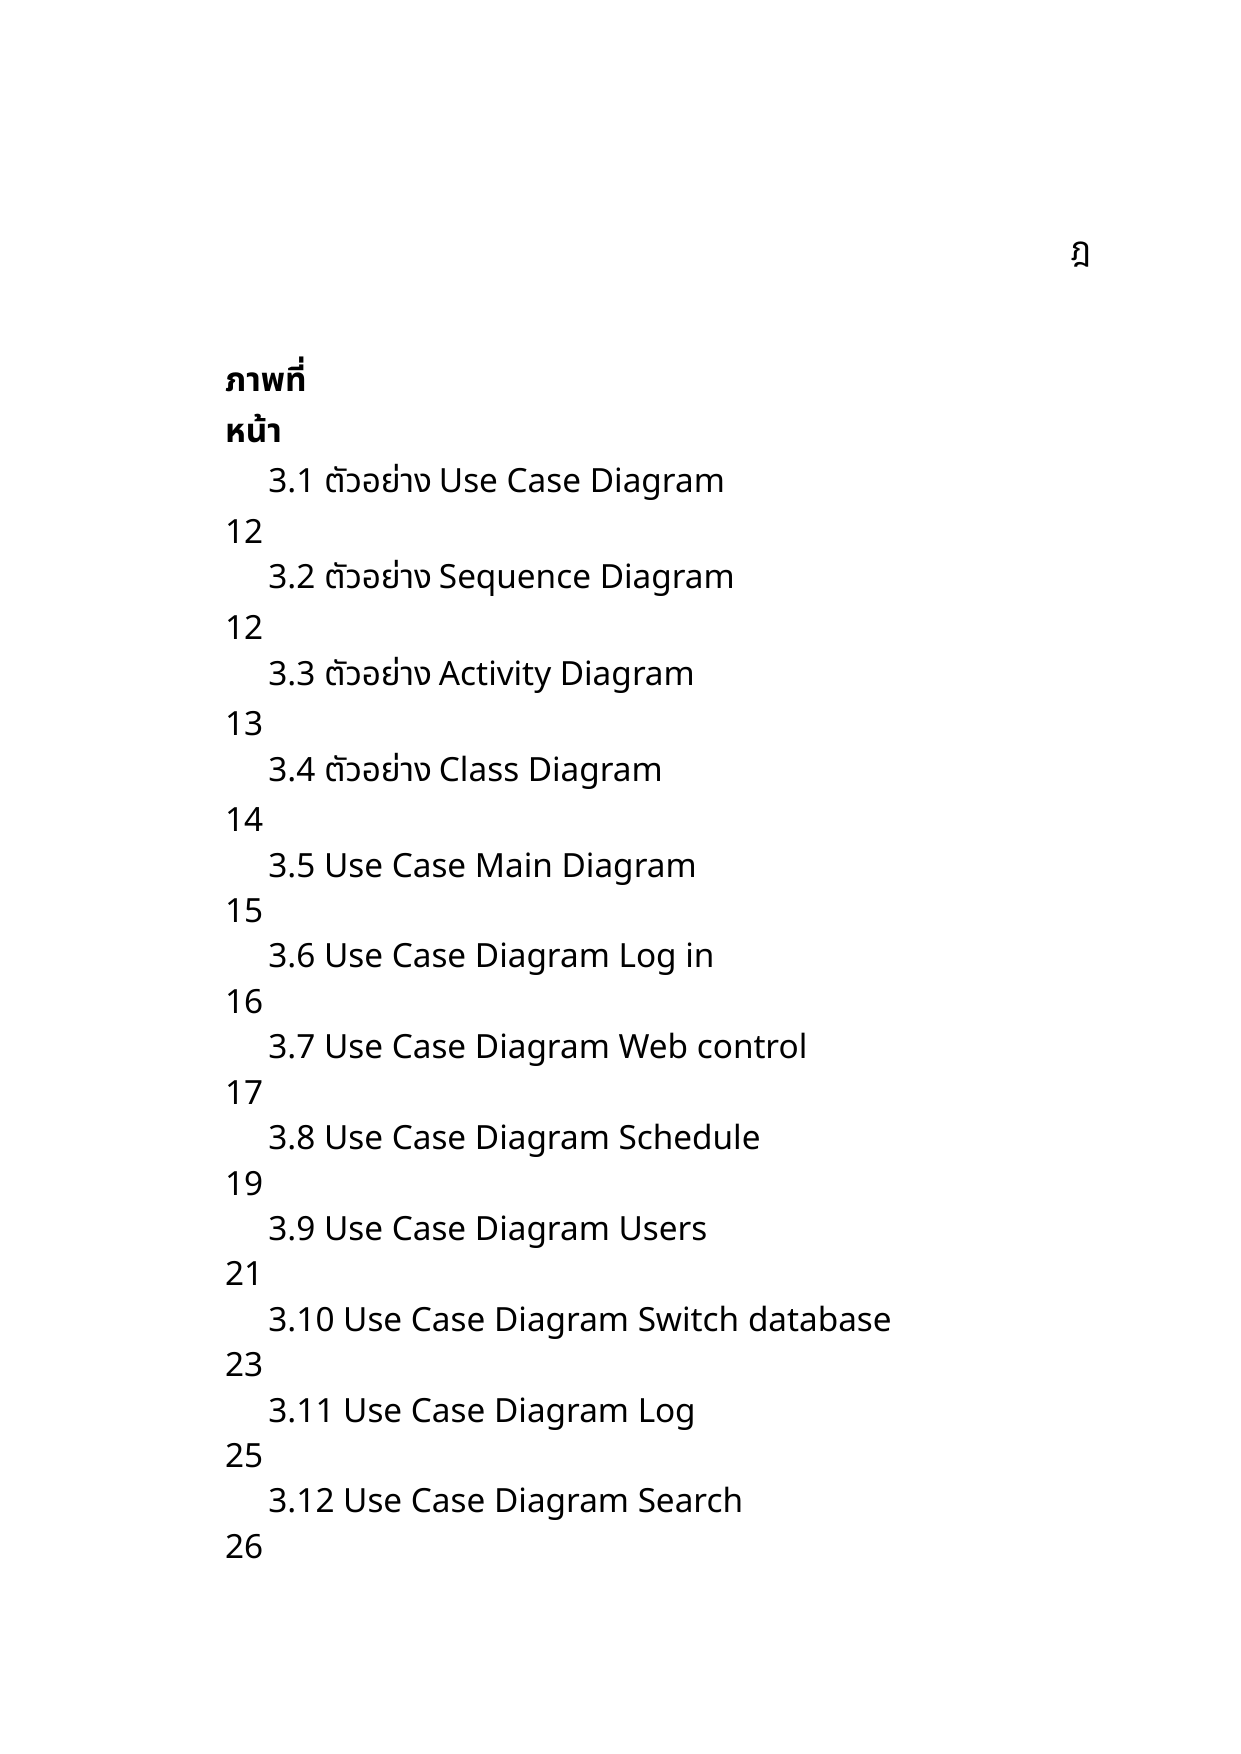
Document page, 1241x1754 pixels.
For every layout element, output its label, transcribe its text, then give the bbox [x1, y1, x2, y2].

text 3.9 Use Case Diagram Users 21 [225, 1205, 1091, 1296]
text 3.12 Use Case Diagram Search 26 [225, 1477, 1091, 1568]
text 3.6 Use Case Diagram Log in 16 [225, 932, 1091, 1023]
text 3.7 Use Case Diagram Web control 17 [225, 1023, 1091, 1114]
text 3.3 ตัวอย่างActivity Diagram 13 [225, 649, 1091, 745]
text 3.10 Use Case Diagram Switch database 23 [225, 1296, 1091, 1386]
text 3.5 Use Case Main Diagram 15 [225, 841, 1091, 932]
text 3.11 Use Case Diagram Log 25 [225, 1386, 1091, 1477]
text 3.1 ตัวอย่างUse Case Diagram 12 [225, 457, 1091, 553]
text 3.8 Use Case Diagram Schedule 19 [225, 1114, 1091, 1205]
text 3.4 ตัวอย่างClass Diagram 14 [225, 745, 1091, 841]
text ภาพที่ หน้า [225, 356, 1091, 457]
text 3.2 ตัวอย่างSequence Diagram 12 [225, 553, 1091, 649]
